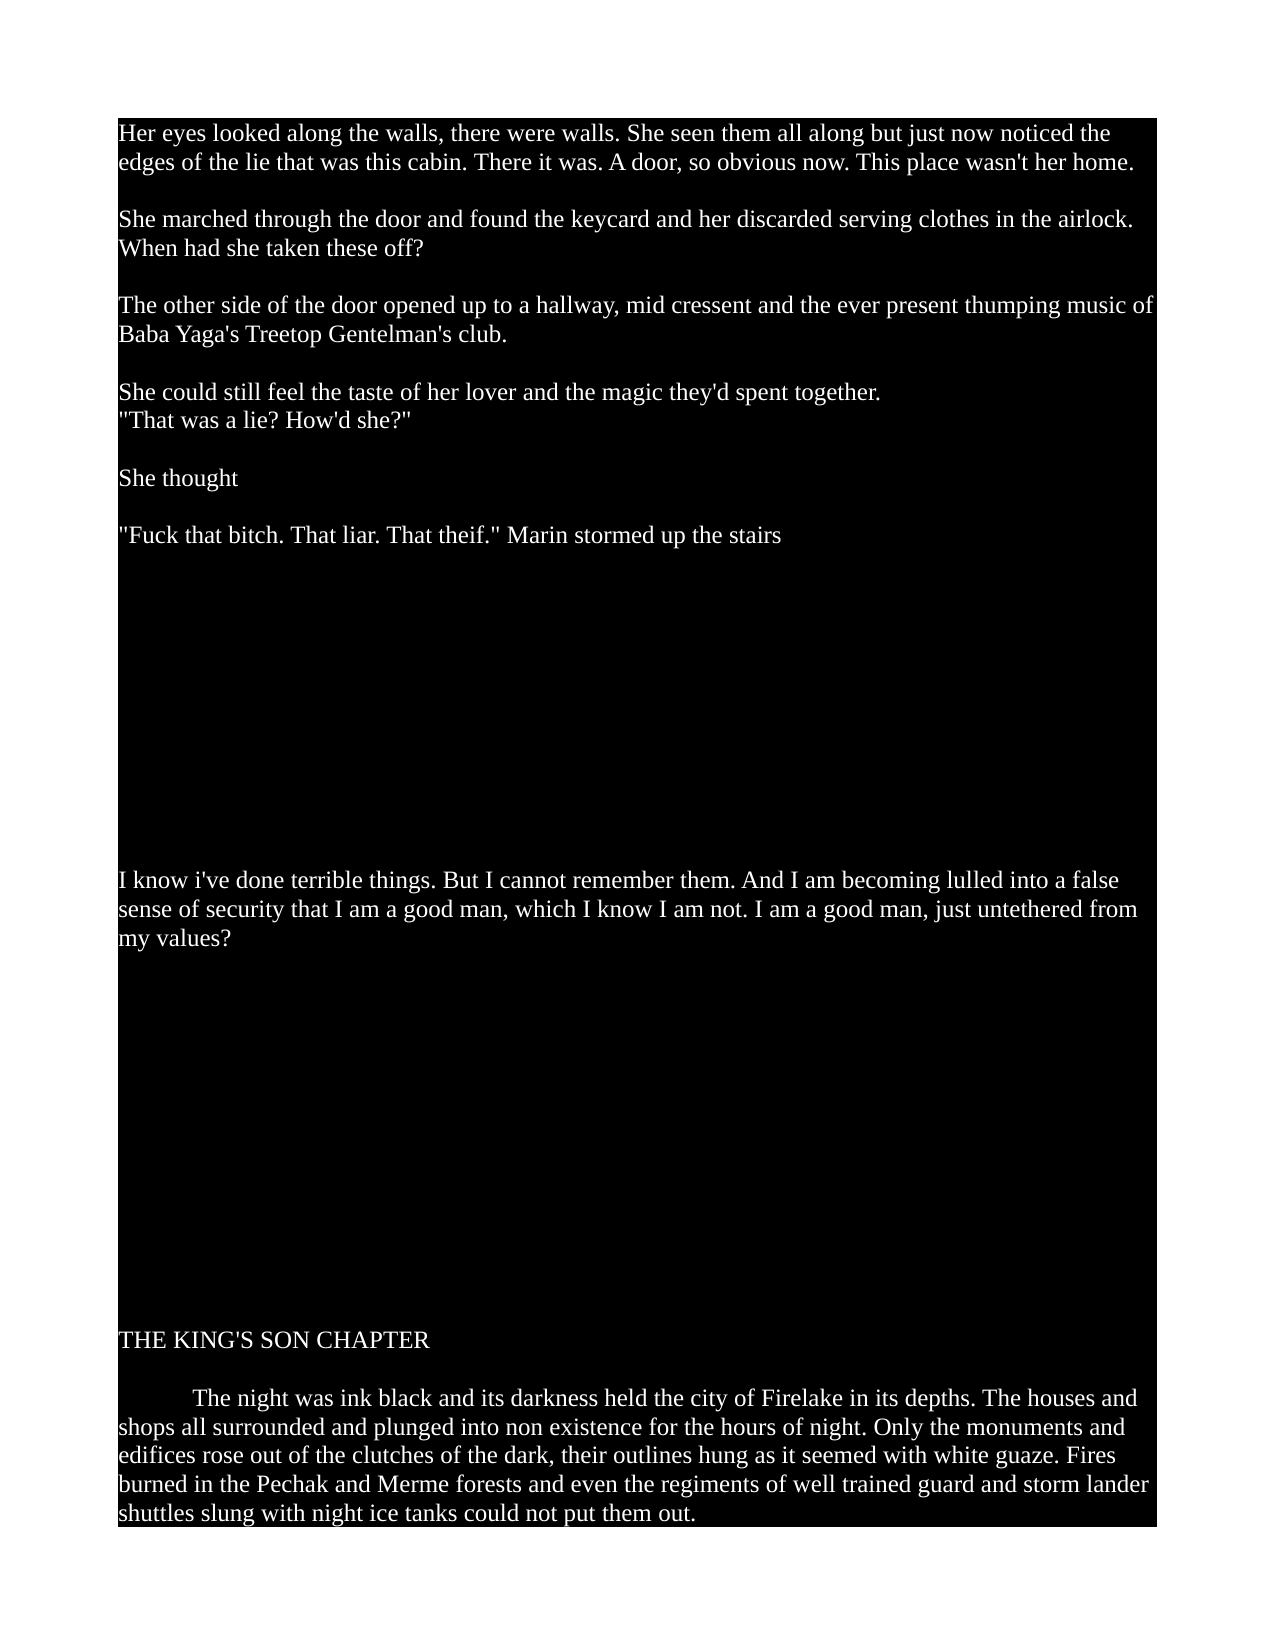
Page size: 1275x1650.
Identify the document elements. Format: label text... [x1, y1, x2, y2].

text THE KING'S SON CHAPTER [118, 1326, 1157, 1354]
text I know i've done terrible things. But I cannot remember them. And I am becoming lulled into a false sense of security that I am a good man, which I know I am not. I am a good man, just untethered from my values? [118, 866, 1157, 952]
text The night was ink black and its darkness held the city of Firelake in its depths. The houses and shops all surrounded and plunged into non existence for the hours of night. Only the monuments and edifices rose out of the clutches of the dark, their outlines hung as it seemed with white guaze. Fires burned in the Pechak and Merme forests and even the regiments of well trained guard and storm lander shuttles slung with night ice tanks could not put them out. [118, 1383, 1157, 1527]
text Her eyes looked along the walls, there were walls. She seen them all along but just now noticed the edges of the lie that was this cabin. There it was. A door, so obvious now. This place wasn't her home. [118, 118, 1157, 176]
text "Fuck that bitch. That liar. That theif." Marin stormed up the stairs [118, 521, 1157, 549]
text She could still feel the taste of her lover and the magic they'd spent together. "That was a lie? How'd she?" [118, 377, 1157, 434]
text She thought [118, 463, 1157, 492]
text She marched through the door and found the keycard and her discarded serving clothes in the airlock. When had she taken these off? The other side of the door opened up to a hallway, mid cressent and the ever present thumping music of Baba Yaga's Treetop Gentelman's club. [118, 204, 1157, 348]
